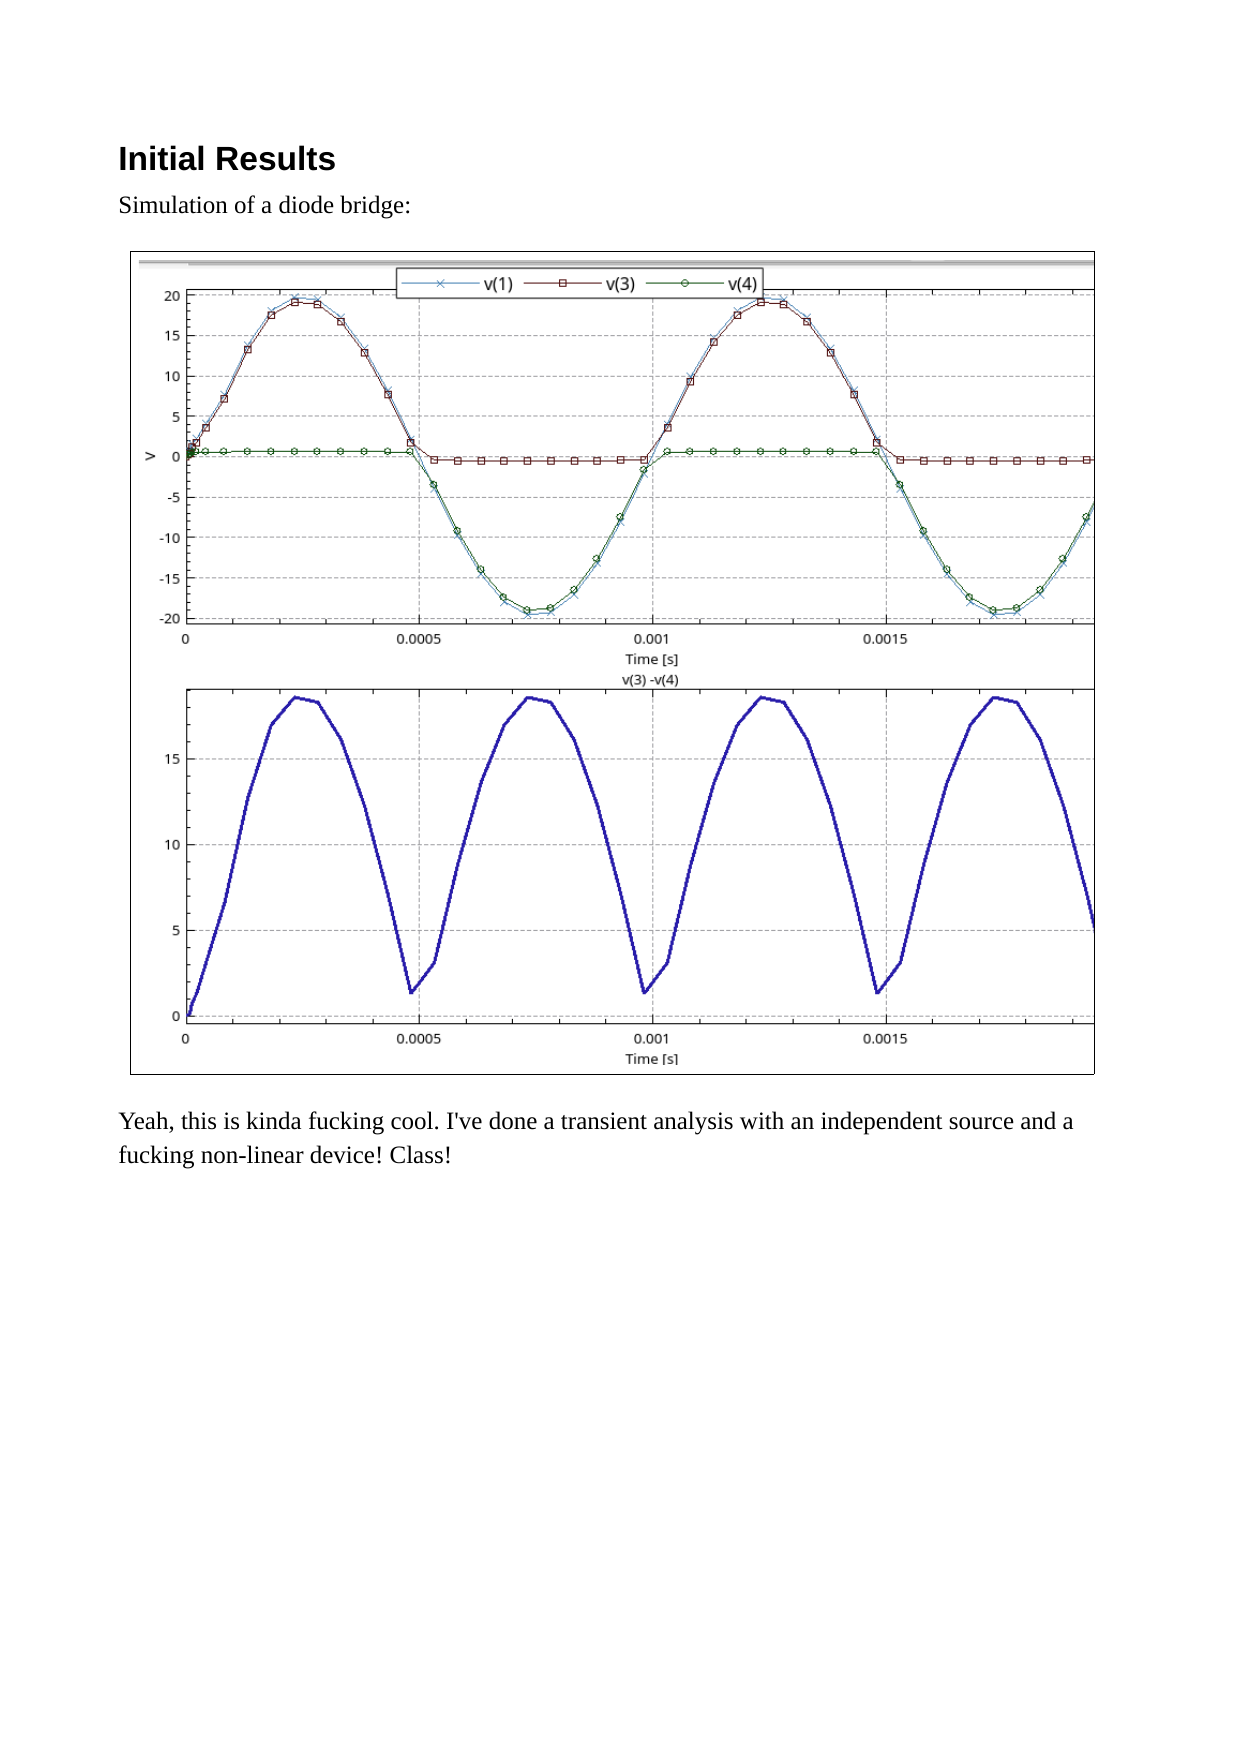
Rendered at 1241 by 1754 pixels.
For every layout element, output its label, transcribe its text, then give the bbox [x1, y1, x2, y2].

text Simulation of a diode bridge: [118, 190, 1122, 219]
picture [138, 260, 1094, 1065]
text Yeah, this is kinda fucking cool. I've done a transient analysis with an independent source and a fucking non-linear device! Class! [118, 1106, 1122, 1169]
subtitle Initial Results [118, 139, 1122, 178]
